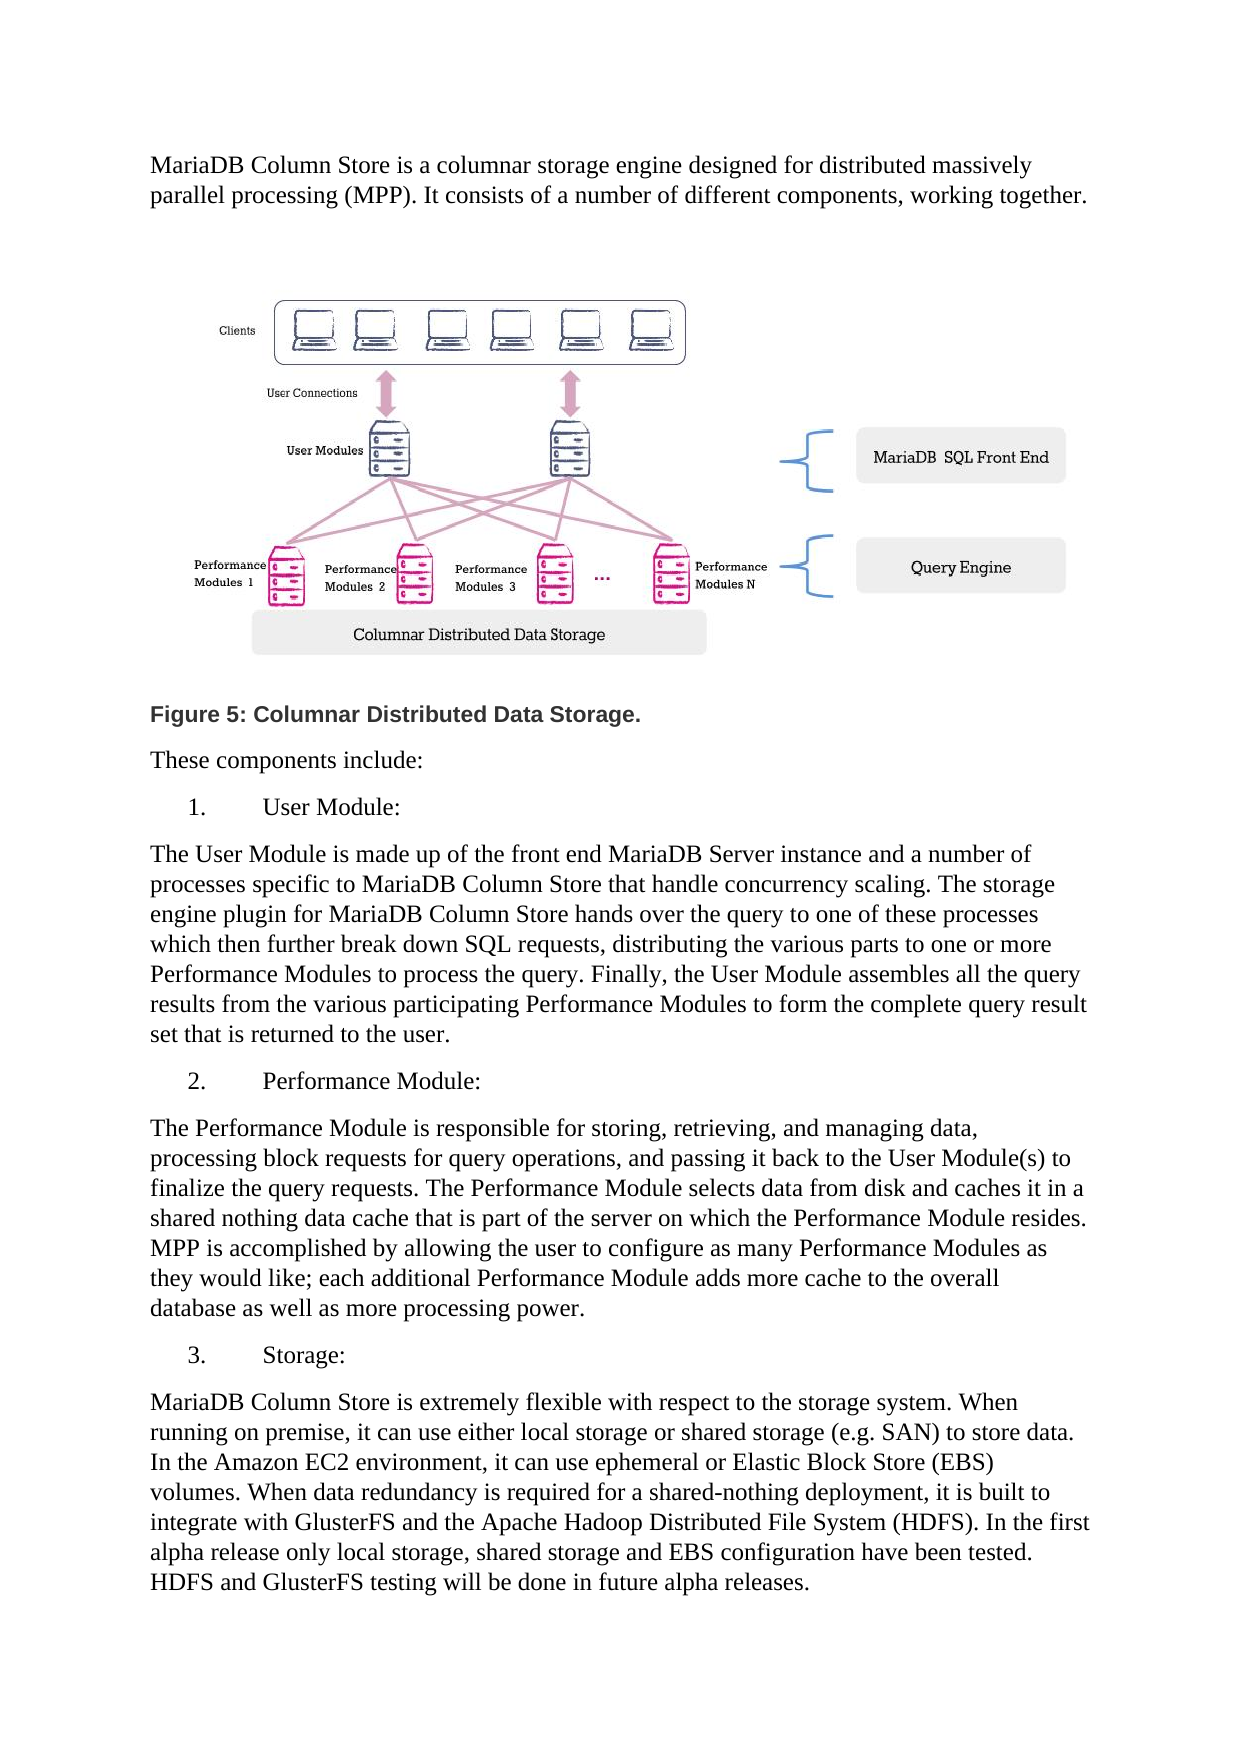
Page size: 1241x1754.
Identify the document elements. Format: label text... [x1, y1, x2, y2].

text MariaDB Column Store is extremely flexible with respect to the storage system. When running on premise, it can use either local storage or shared storage (e.g. SAN) to store data. In the Amazon EC2 environment, it can use ephemeral or Elastic Block Store (EBS) volumes. When data redundancy is required for a shared-nothing deployment, it is built to integrate with GlusterFS and the Apache Hadoop Distributed File System (HDFS). In the first alpha release only local storage, shared storage and EBS configuration have been tested. HDFS and GlusterFS testing will be done in future alpha releases. [150, 1387, 1090, 1596]
text The User Module is made up of the front end MariaDB Server instance and a number of processes specific to MariaDB Column Store that handle concurrency scaling. The storage engine plugin for MariaDB Column Store hands over the query to one of these processes which then further break down SQL requests, distributing the various parts to one or more Performance Modules to process the query. Finally, the User Module assembles all the query results from the various participating Performance Modules to form the complete query result set that is returned to the user. [150, 839, 1090, 1048]
text These components include: [150, 745, 1090, 774]
text The Performance Module is responsible for storing, retrieving, and managing data, processing block requests for query operations, and passing it back to the User Module(s) to finalize the query requests. The Performance Module selects data from disk and caches it in a shared nothing data cache that is part of the server on which the Performance Module resides. MPP is accomplished by allowing the user to configure as many Performance Modules as they would like; each additional Performance Module adds more cache to the overall database as well as more processing power. [150, 1113, 1090, 1322]
list Storage: [187, 1340, 1090, 1369]
text Figure 5: Columnar Distributed Data Storage. [150, 701, 1090, 727]
list User Module: [187, 792, 1090, 821]
list Performance Module: [187, 1066, 1090, 1095]
text MariaDB Column Store is a columnar storage engine designed for distributed massively parallel processing (MPP). It consists of a number of different components, working together. [150, 150, 1090, 209]
